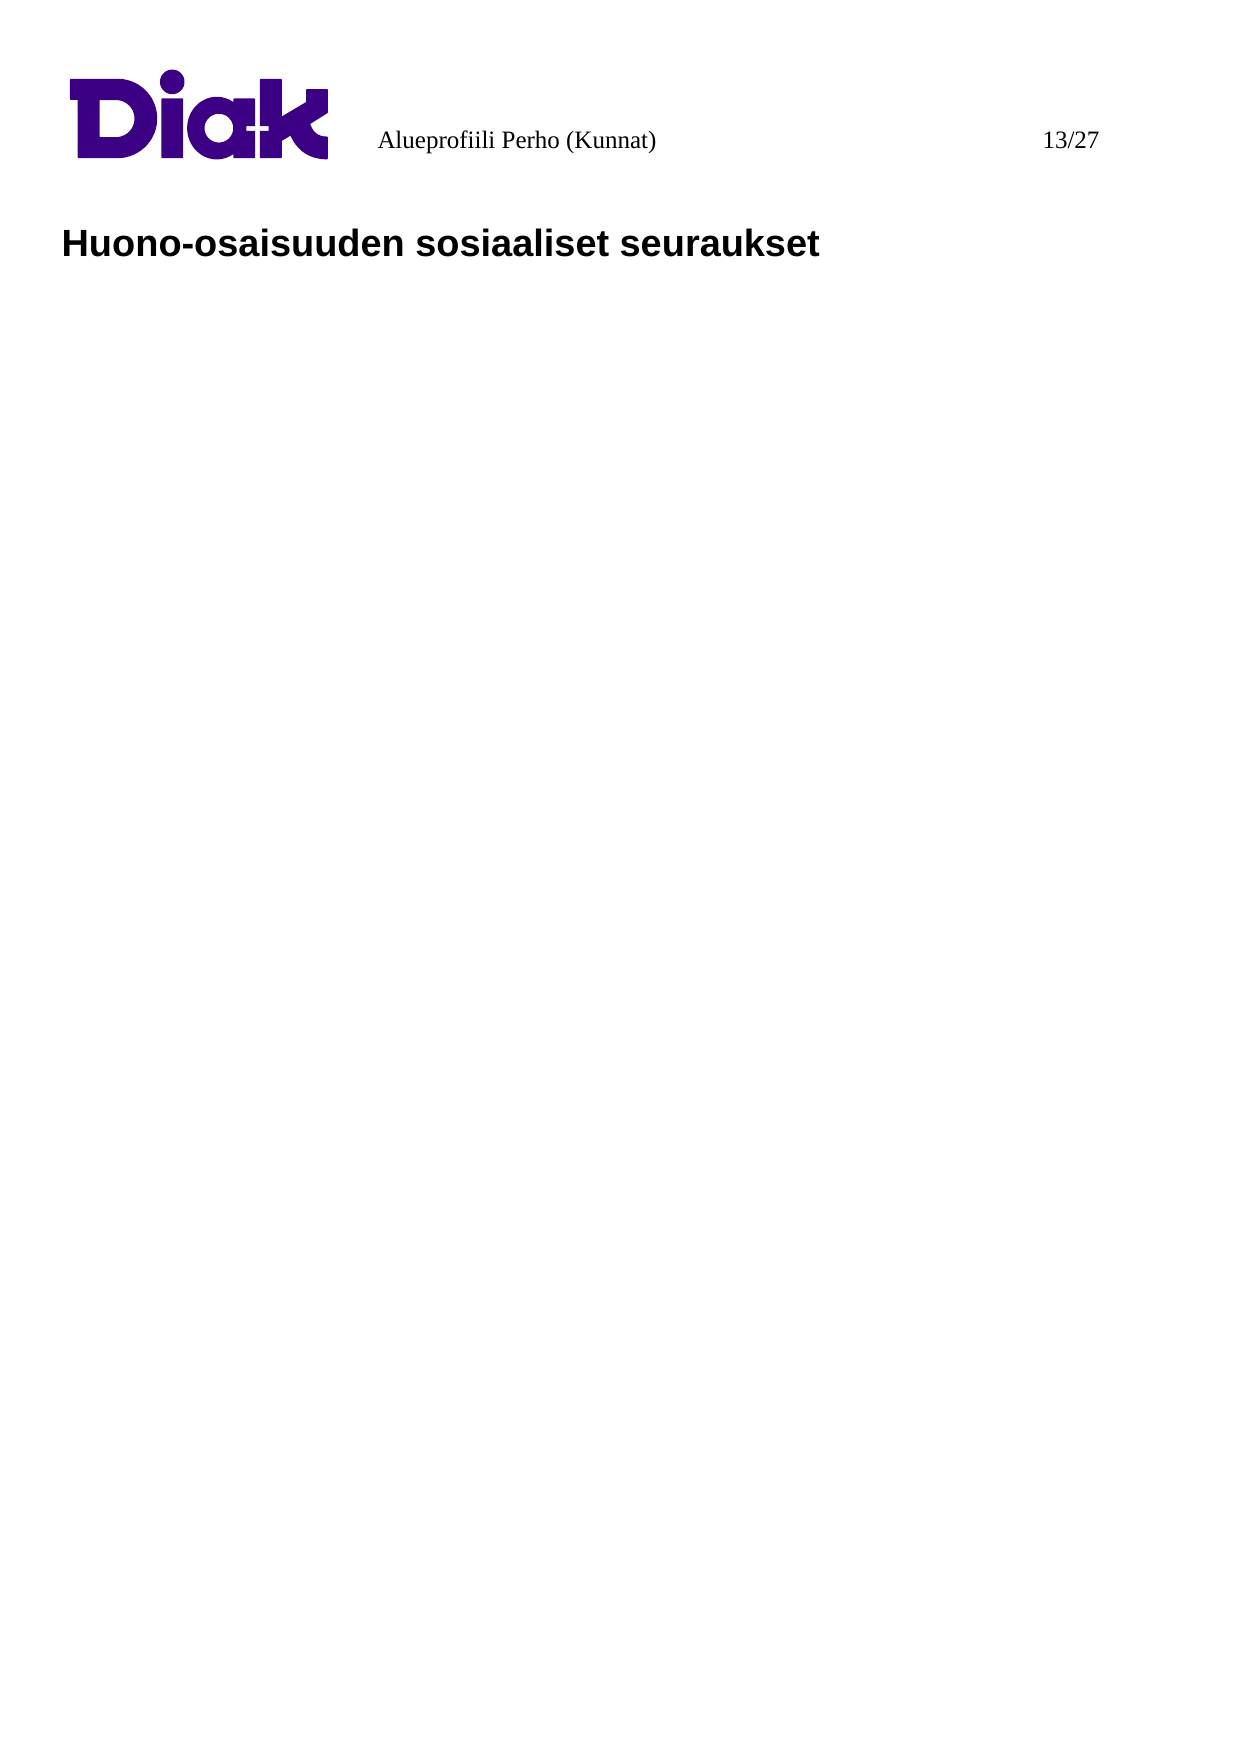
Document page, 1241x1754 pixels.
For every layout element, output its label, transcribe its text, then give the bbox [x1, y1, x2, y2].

subtitle Huono-osaisuuden sosiaaliset seuraukset [61, 221, 1179, 265]
